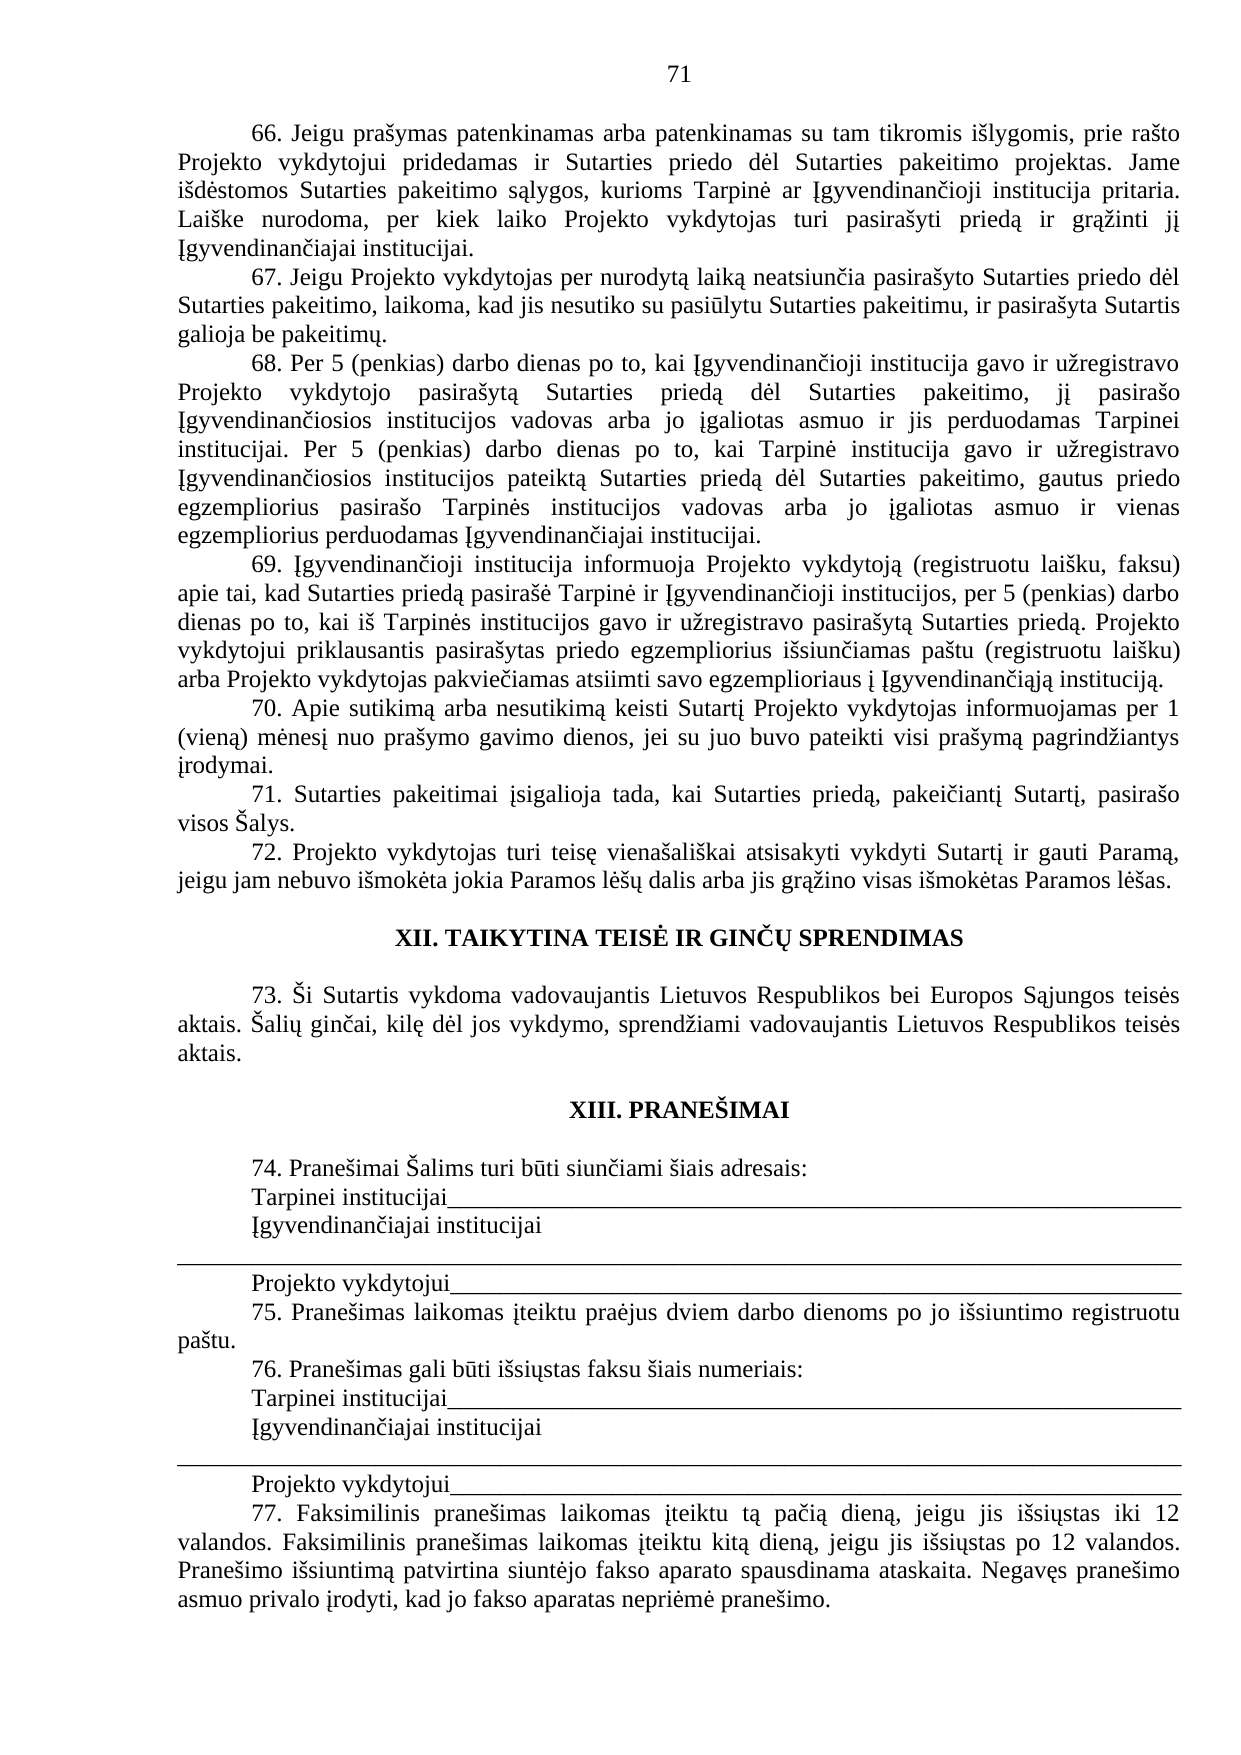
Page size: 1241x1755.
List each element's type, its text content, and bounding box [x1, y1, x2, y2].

text 71. Sutarties pakeitimai įsigalioja tada, kai Sutarties priedą, pakeičiantį Sutartį, pasirašo visos Šalys. [177, 779, 1181, 837]
text 77. Faksimilinis pranešimas laikomas įteiktu tą pačią dieną, jeigu jis išsiųstas iki 12 valandos. Faksimilinis pranešimas laikomas įteiktu kitą dieną, jeigu jis išsiųstas po 12 valandos. Pranešimo išsiuntimą patvirtina siuntėjo fakso aparato spausdinama ataskaita. Negavęs pranešimo asmuo privalo įrodyti, kad jo fakso aparatas nepriėmė pranešimo. [177, 1498, 1181, 1613]
text Projekto vykdytojui [177, 1268, 1181, 1297]
text 76. Pranešimas gali būti išsiųstas faksu šiais numeriais: [177, 1354, 1181, 1383]
text XIII. PRANEŠIMAI [177, 1096, 1181, 1124]
text Tarpinei institucijai [177, 1182, 1181, 1211]
text 69. Įgyvendinančioji institucija informuoja Projekto vykdytoją (registruotu laišku, faksu) apie tai, kad Sutarties priedą pasirašė Tarpinė ir Įgyvendinančioji institucijos, per 5 (penkias) darbo dienas po to, kai iš Tarpinės institucijos gavo ir užregistravo pasirašytą Sutarties priedą. Projekto vykdytojui priklausantis pasirašytas priedo egzempliorius išsiunčiamas paštu (registruotu laišku) arba Projekto vykdytojas pakviečiamas atsiimti savo egzemplioriaus į Įgyvendinančiąją instituciją. [177, 549, 1181, 693]
text Įgyvendinančiajai institucijai [177, 1211, 1181, 1239]
text Projekto vykdytojui [177, 1469, 1181, 1498]
text 70. Apie sutikimą arba nesutikimą keisti Sutartį Projekto vykdytojas informuojamas per 1 (vieną) mėnesį nuo prašymo gavimo dienos, jei su juo buvo pateikti visi prašymą pagrindžiantys įrodymai. [177, 693, 1181, 779]
text 66. Jeigu prašymas patenkinamas arba patenkinamas su tam tikromis išlygomis, prie rašto Projekto vykdytojui pridedamas ir Sutarties priedo dėl Sutarties pakeitimo projektas. Jame išdėstomos Sutarties pakeitimo sąlygos, kurioms Tarpinė ar Įgyvendinančioji institucija pritaria. Laiške nurodoma, per kiek laiko Projekto vykdytojas turi pasirašyti priedą ir grąžinti jį Įgyvendinančiajai institucijai. [177, 118, 1181, 262]
text 75. Pranešimas laikomas įteiktu praėjus dviem darbo dienoms po jo išsiuntimo registruotu paštu. [177, 1297, 1181, 1354]
text Įgyvendinančiajai institucijai [177, 1412, 1181, 1441]
text Tarpinei institucijai [177, 1383, 1181, 1412]
text 68. Per 5 (penkias) darbo dienas po to, kai Įgyvendinančioji institucija gavo ir užregistravo Projekto vykdytojo pasirašytą Sutarties priedą dėl Sutarties pakeitimo, jį pasirašo Įgyvendinančiosios institucijos vadovas arba jo įgaliotas asmuo ir jis perduodamas Tarpinei institucijai. Per 5 (penkias) darbo dienas po to, kai Tarpinė institucija gavo ir užregistravo Įgyvendinančiosios institucijos pateiktą Sutarties priedą dėl Sutarties pakeitimo, gautus priedo egzempliorius pasirašo Tarpinės institucijos vadovas arba jo įgaliotas asmuo ir vienas egzempliorius perduodamas Įgyvendinančiajai institucijai. [177, 348, 1181, 549]
text 73. Ši Sutartis vykdoma vadovaujantis Lietuvos Respublikos bei Europos Sąjungos teisės aktais. Šalių ginčai, kilę dėl jos vykdymo, sprendžiami vadovaujantis Lietuvos Respublikos teisės aktais. [177, 981, 1181, 1067]
text 67. Jeigu Projekto vykdytojas per nurodytą laiką neatsiunčia pasirašyto Sutarties priedo dėl Sutarties pakeitimo, laikoma, kad jis nesutiko su pasiūlytu Sutarties pakeitimu, ir pasirašyta Sutartis galioja be pakeitimų. [177, 262, 1181, 348]
text 72. Projekto vykdytojas turi teisę vienašališkai atsisakyti vykdyti Sutartį ir gauti Paramą, jeigu jam nebuvo išmokėta jokia Paramos lėšų dalis arba jis grąžino visas išmokėtas Paramos lėšas. [177, 837, 1181, 894]
text XII. TAIKYTINA TEISĖ IR GINČŲ SPRENDIMAS [177, 923, 1181, 952]
text 74. Pranešimai Šalims turi būti siunčiami šiais adresais: [177, 1153, 1181, 1182]
